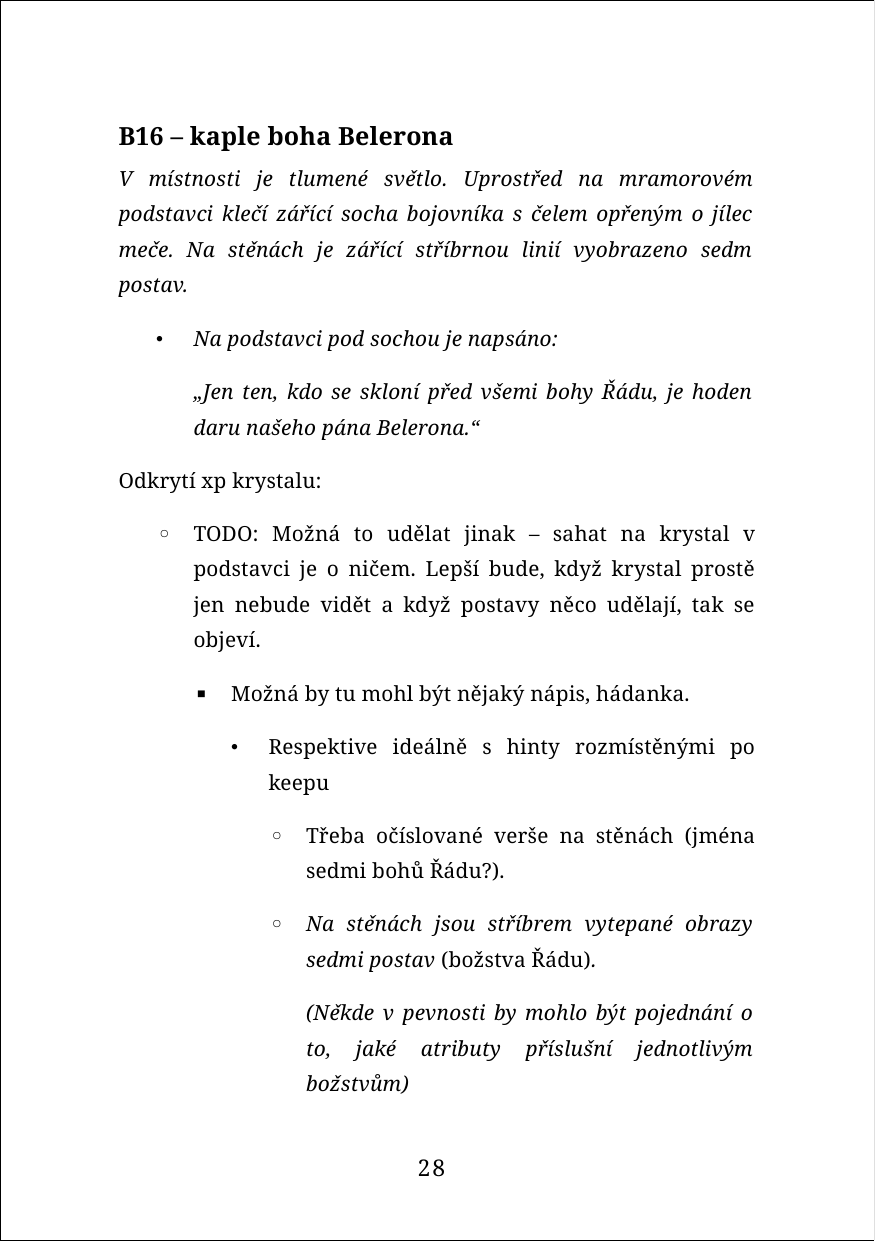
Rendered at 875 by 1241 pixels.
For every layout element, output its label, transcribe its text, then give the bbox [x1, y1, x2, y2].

text Odkrytí xp krystalu: [118, 466, 756, 494]
list Na podstavci pod sochou je napsáno: [156, 324, 756, 352]
list TODO: Možná to udělat jinak – sahat na krystal v podstavci je o ničem. Lepší bude, když krystal prostě jen nebude vidět a když postavy něco udělají, tak se objeví. [156, 519, 756, 654]
list Třeba očíslované verše na stěnách (jména sedmi bohů Řádu?). [268, 821, 756, 885]
subtitle B16 – kaple boha Belerona [118, 118, 756, 152]
list „Jen ten, kdo se skloní před všemi bohy Řádu, je hoden daru našeho pána Belerona.“ [156, 377, 756, 441]
list Možná by tu mohl být nějaký nápis, hádanka. [193, 679, 756, 707]
list Respektive ideálně s hinty rozmístěnými po keepu [231, 732, 756, 796]
text V místnosti je tlumené světlo. Uprostřed na mramorovém podstavci klečí zářící socha bojovníka s čelem opřeným o jílec meče. Na stěnách je zářící stříbrnou linií vyobrazeno sedm postav. [118, 164, 756, 299]
list (Někde v pevnosti by mohlo být pojednání o to, jaké atributy příslušní jednotlivým božstvům) [268, 998, 756, 1098]
list Na stěnách jsou stříbrem vytepané obrazy sedmi postav (božstva Řádu). [268, 909, 756, 973]
